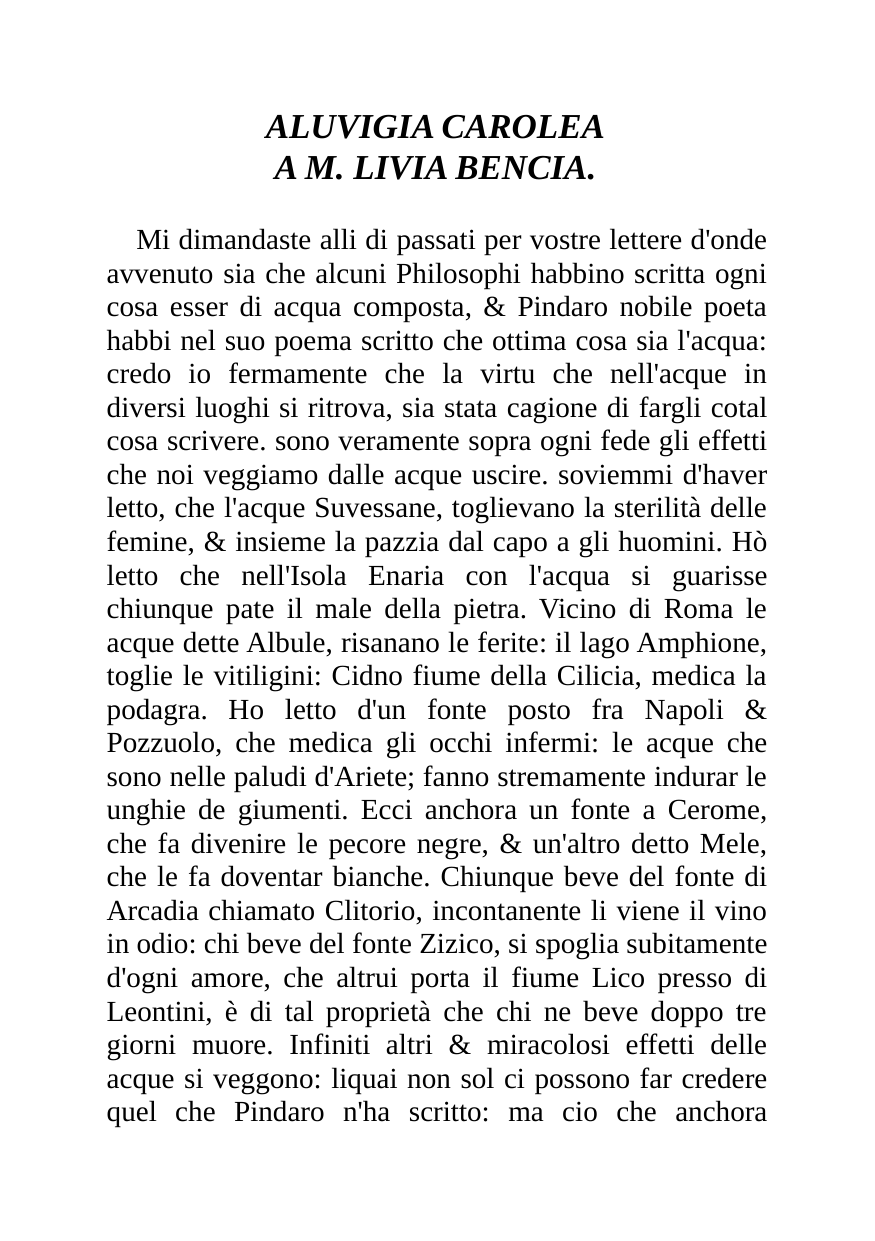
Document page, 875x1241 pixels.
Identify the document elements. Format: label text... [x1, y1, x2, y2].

text Mi dimandaste alli di passati per vostre lettere d'onde avvenuto sia che alcuni Philosophi habbino scritta ogni cosa esser di acqua composta, & Pindaro nobile poeta habbi nel suo poema scritto che ottima cosa sia l'acqua: credo io fermamente che la virtu che nell'acque in diversi luoghi si ritrova, sia stata cagione di fargli cotal cosa scrivere. sono veramente sopra ogni fede gli effetti che noi veggiamo dalle acque uscire. soviemmi d'haver letto, che l'acque Suvessane, toglievano la sterilità delle femine, & insieme la pazzia dal capo a gli huomini. Hò letto che nell'Isola Enaria con l'acqua si guarisse chiunque pate il male della pietra. Vicino di Roma le acque dette Albule, risanano le ferite: il lago Amphione, toglie le vitiligini: Cidno fiume della Cilicia, medica la podagra. Ho letto d'un fonte posto fra Napoli & Pozzuolo, che medica gli occhi infermi: le acque che sono nelle paludi d'Ariete; fanno stremamente indurar le unghie de giumenti. Ecci anchora un fonte a Cerome, che fa divenire le pecore negre, & un'altro detto Mele, che le fa doventar bianche. Chiunque beve del fonte di Arcadia chiamato Clitorio, incontanente li viene il vino in odio: chi beve del fonte Zizico, si spoglia subitamente d'ogni amore, che altrui porta il fiume Lico presso di Leontini, è di tal proprietà che chi ne beve doppo tre giorni muore. Infiniti altri & miracolosi effetti delle acque si veggono: liquai non sol ci possono far credere quel che Pindaro n'ha scritto: ma cio che anchora [106, 222, 768, 1128]
subtitle ALUVIGIA CAROLEA A M. LIVIA BENCIA. [106, 106, 768, 187]
